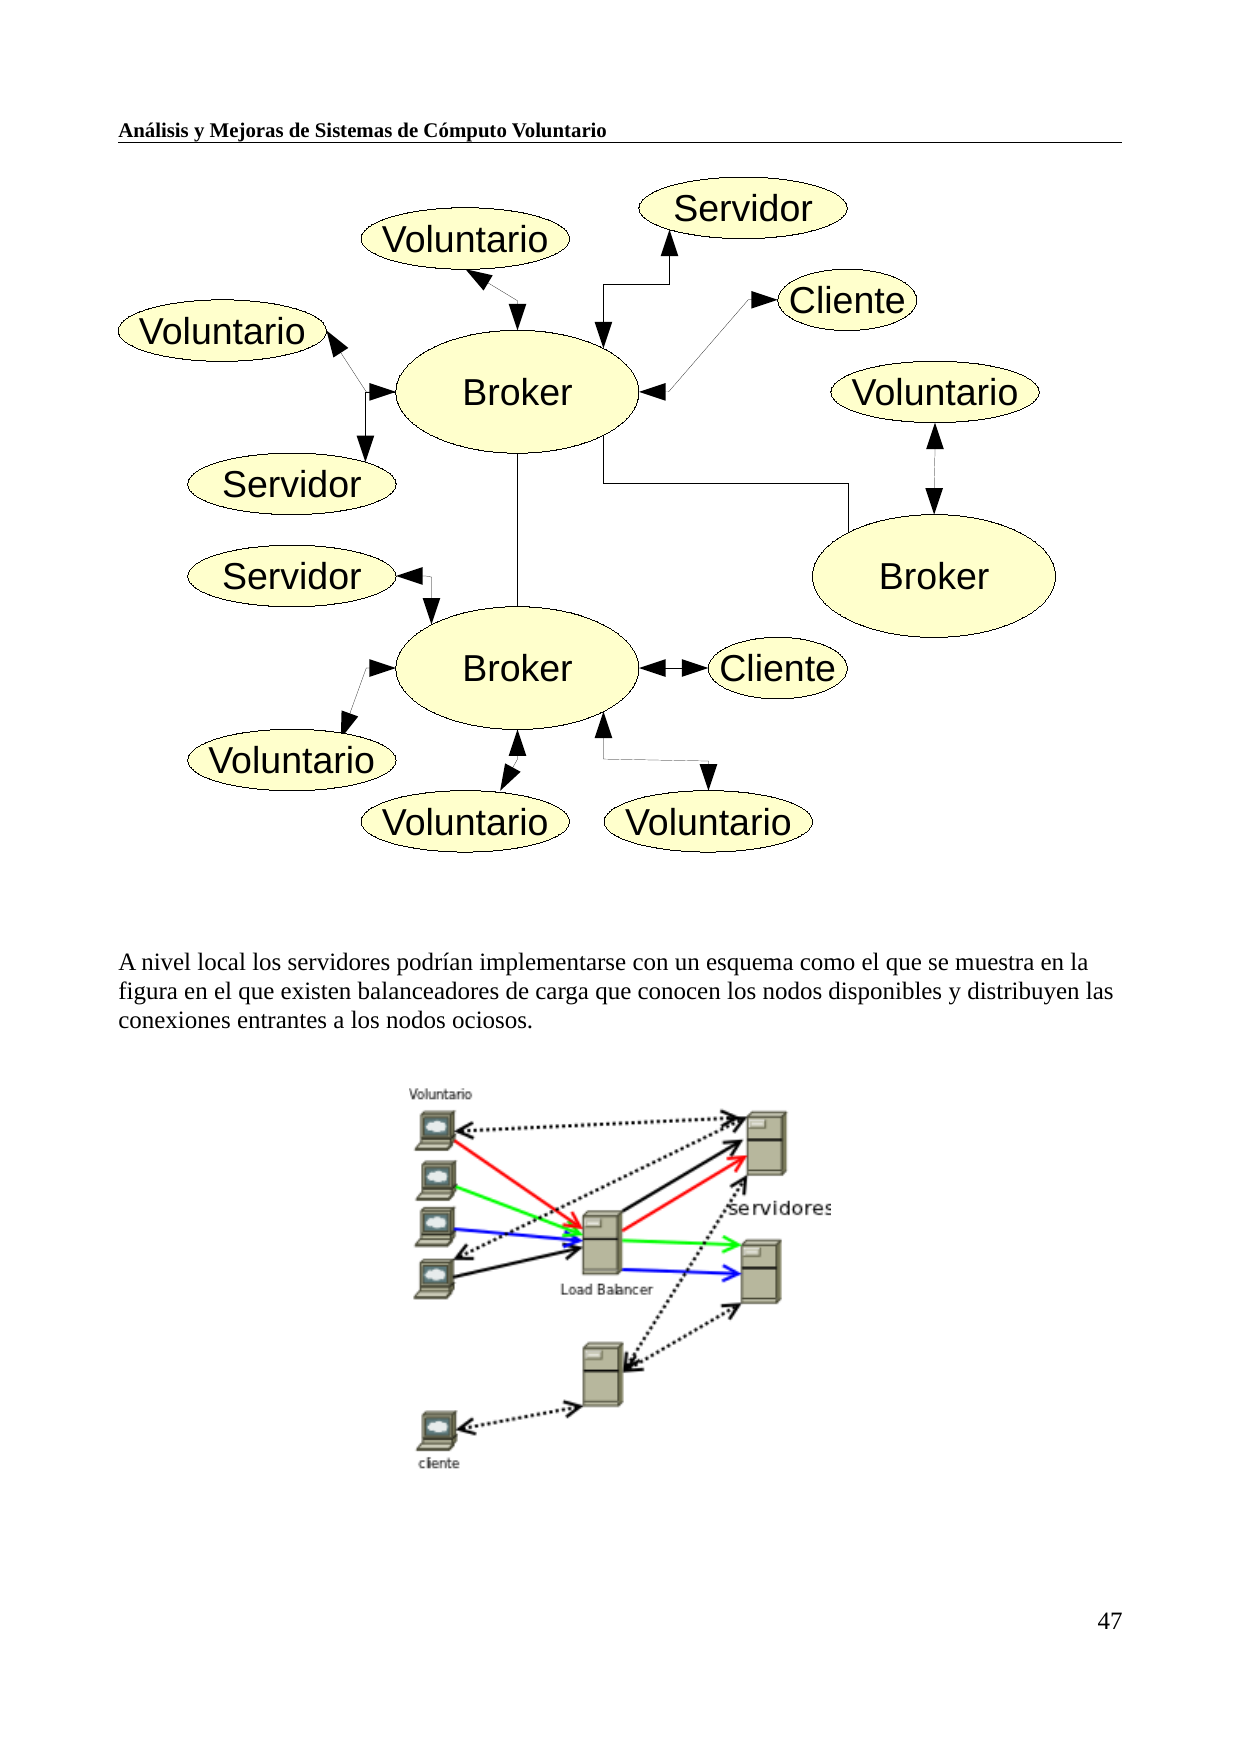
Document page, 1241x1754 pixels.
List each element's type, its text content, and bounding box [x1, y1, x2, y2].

picture [409, 1087, 831, 1470]
text A nivel local los servidores podrían implementarse con un esquema como el que se muestra en la figura en el que existen balanceadores de carga que conocen los nodos disponibles y distribuyen las conexiones entrantes a los nodos ociosos. [118, 947, 1122, 1033]
